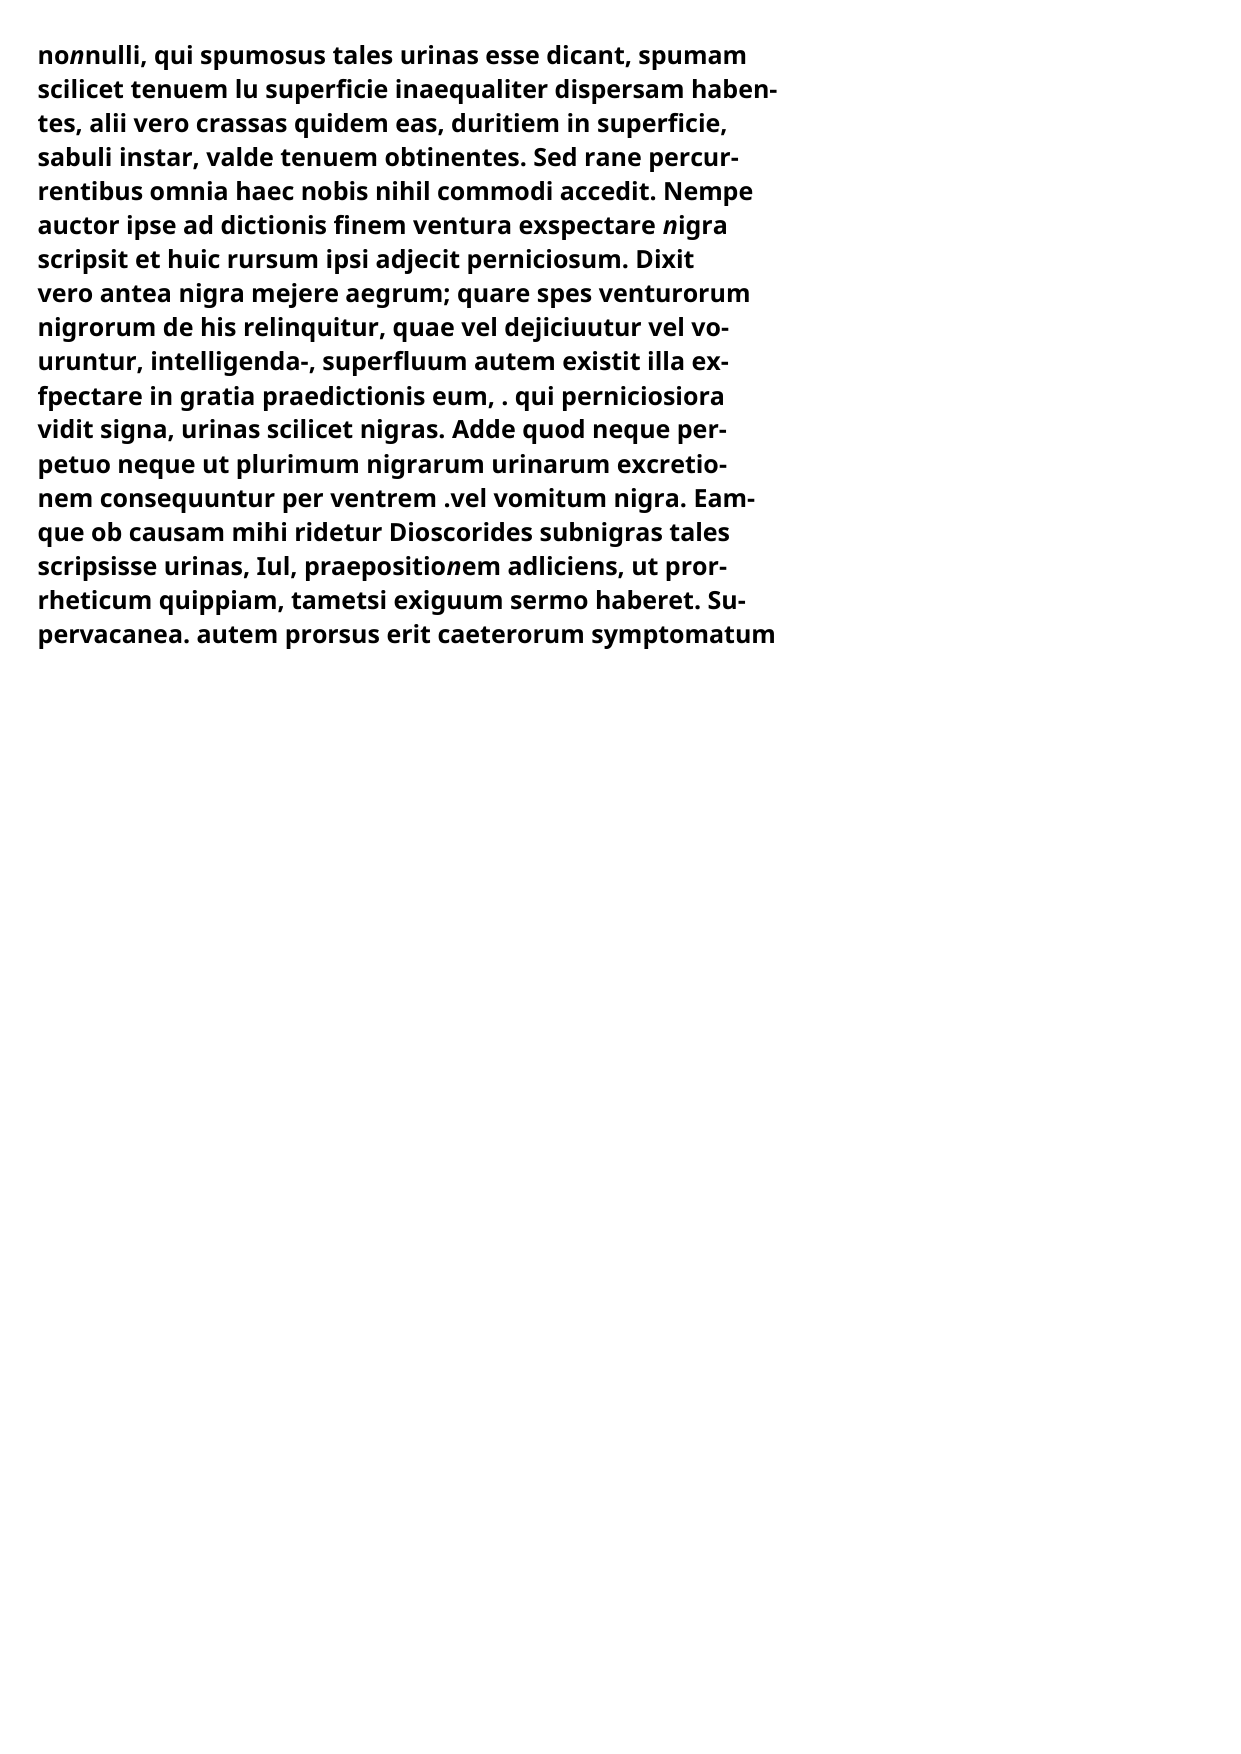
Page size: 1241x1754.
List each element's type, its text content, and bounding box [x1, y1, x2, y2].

text nonnulli, qui spumosus tales urinas esse dicant, spumam scilicet tenuem lu superficie inaequaliter dispersam haben- tes, alii vero crassas quidem eas, duritiem in superficie, sabuli instar, valde tenuem obtinentes. Sed rane percur- rentibus omnia haec nobis nihil commodi accedit. Nempe auctor ipse ad dictionis finem ventura exspectare nigra scripsit et huic rursum ipsi adjecit perniciosum. Dixit vero antea nigra mejere aegrum; quare spes venturorum nigrorum de his relinquitur, quae vel dejiciuutur vel vo- uruntur, intelligenda-, superfluum autem existit illa ex- fpectare in gratia praedictionis eum, . qui perniciosiora vidit signa, urinas scilicet nigras. Adde quod neque per- petuo neque ut plurimum nigrarum urinarum excretio- nem consequuntur per ventrem .vel vomitum nigra. Eam- que ob causam mihi ridetur Dioscorides subnigras tales scripsisse urinas, Iul, praepositionem adliciens, ut pror- rheticum quippiam, tametsi exiguum sermo haberet. Su- pervacanea. autem prorsus erit caeterorum symptomatum [37, 37, 1203, 651]
